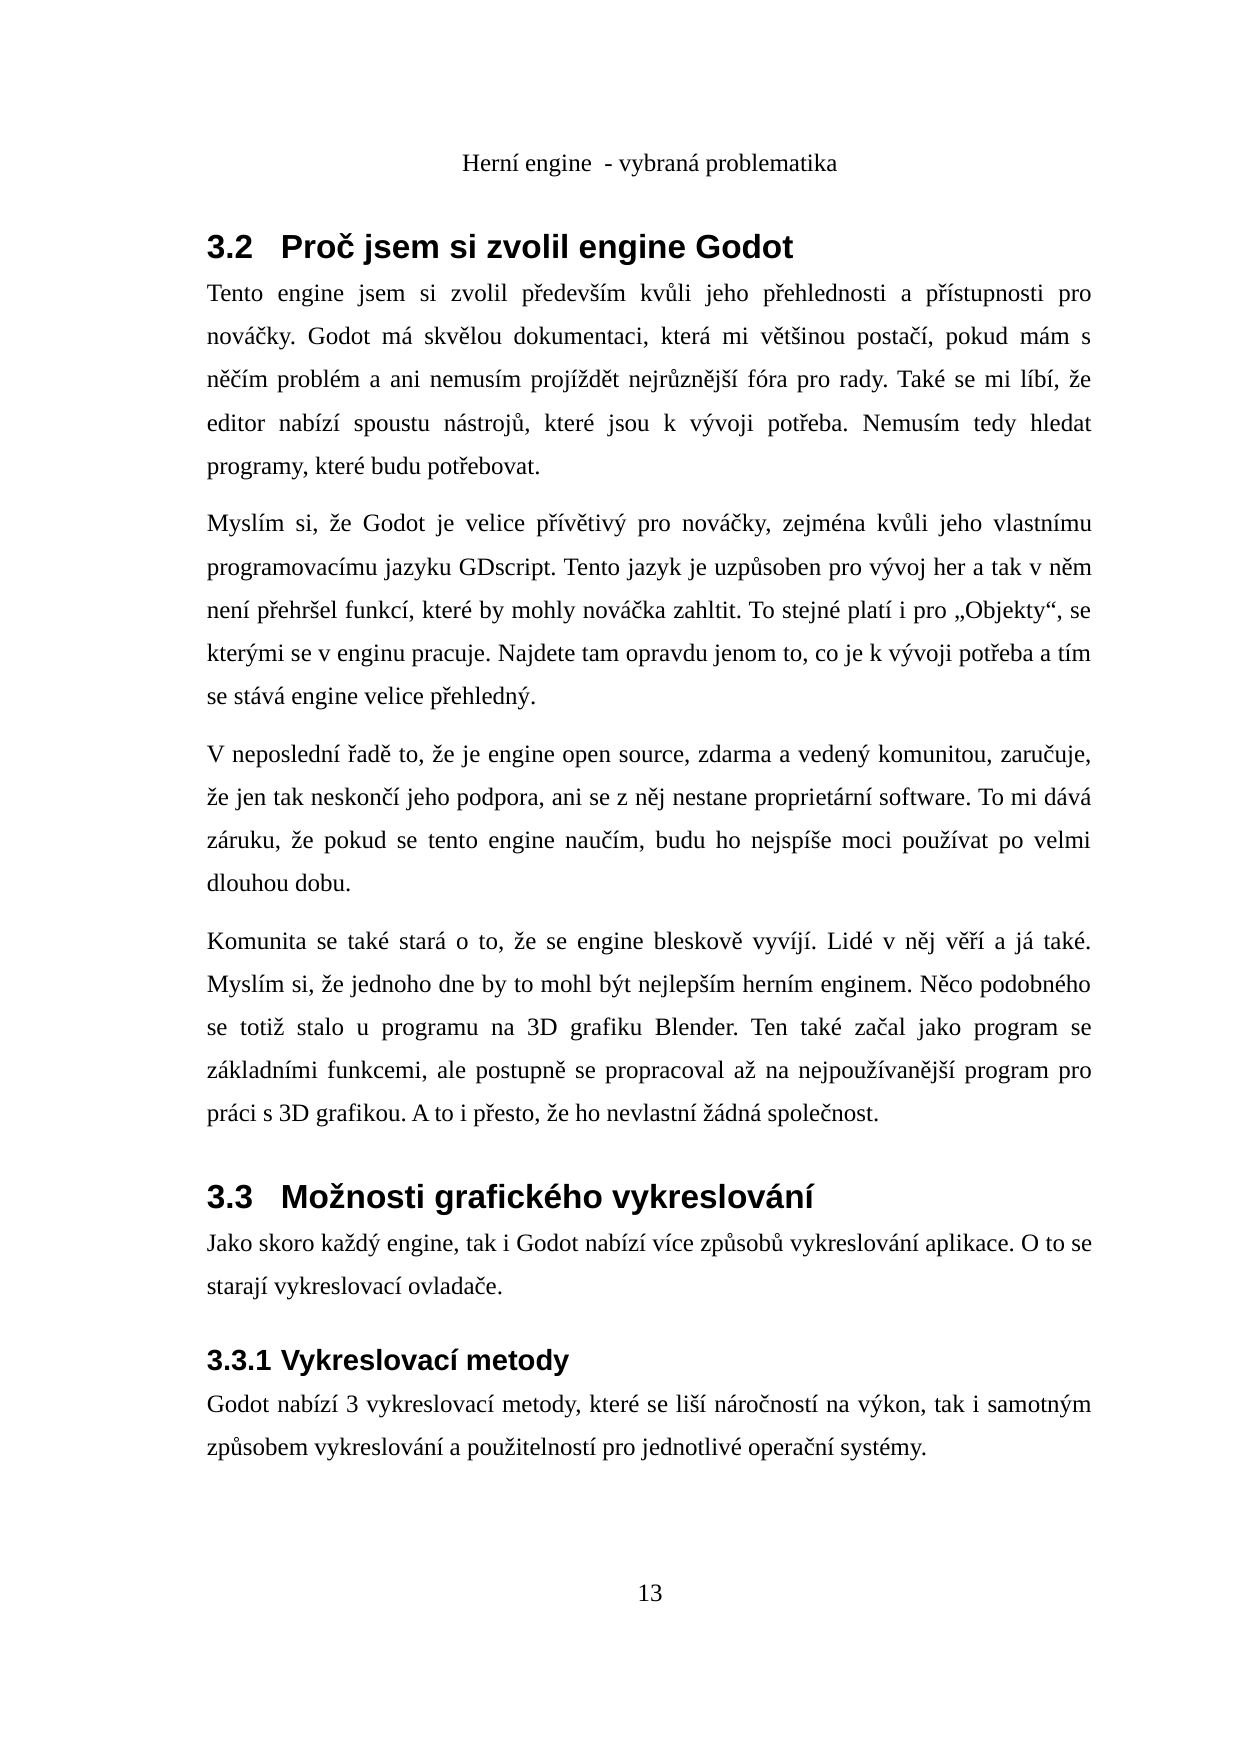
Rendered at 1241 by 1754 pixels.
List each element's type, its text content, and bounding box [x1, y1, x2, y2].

text Godot nabízí 3 vykreslovací metody, které se liší náročností na výkon, tak i samotným způsobem vykreslování a použitelností pro jednotlivé operační systémy. [207, 1389, 1093, 1461]
subtitle Možnosti grafického vykreslování [207, 1177, 1093, 1215]
text Tento engine jsem si zvolil především kvůli jeho přehlednosti a přístupnosti pro nováčky. Godot má skvělou dokumentaci, která mi většinou postačí, pokud mám s něčím problém a ani nemusím projíždět nejrůznější fóra pro rady. Také se mi líbí, že editor nabízí spoustu nástrojů, které jsou k vývoji potřeba. Nemusím tedy hledat programy, které budu potřebovat. [207, 278, 1093, 479]
text Komunita se také stará o to, že se engine bleskově vyvíjí. Lidé v něj věří a já také. Myslím si, že jednoho dne by to mohl být nejlepším herním enginem. Něco podobného se totiž stalo u programu na 3D grafiku Blender. Ten také začal jako program se základními funkcemi, ale postupně se propracoval až na nejpoužívanější program pro práci s 3D grafikou. A to i přesto, že ho nevlastní žádná společnost. [207, 926, 1093, 1127]
text V neposlední řadě to, že je engine open source, zdarma a vedený komunitou, zaručuje, že jen tak neskončí jeho podpora, ani se z něj nestane proprietární software. To mi dává záruku, že pokud se tento engine naučím, budu ho nejspíše moci používat po velmi dlouhou dobu. [207, 739, 1093, 897]
text Myslím si, že Godot je velice přívětivý pro nováčky, zejména kvůli jeho vlastnímu programovacímu jazyku GDscript. Tento jazyk je uzpůsoben pro vývoj her a tak v něm není přehršel funkcí, které by mohly nováčka zahltit. To stejné platí i pro „Objekty“, se kterými se v enginu pracuje. Najdete tam opravdu jenom to, co je k vývoji potřeba a tím se stává engine velice přehledný. [207, 508, 1093, 710]
text Jako skoro každý engine, tak i Godot nabízí více způsobů vykreslování aplikace. O to se starají vykreslovací ovladače. [207, 1228, 1093, 1300]
subtitle Vykreslovací metody [207, 1343, 1093, 1377]
subtitle Proč jsem si zvolil engine Godot [207, 227, 1093, 266]
